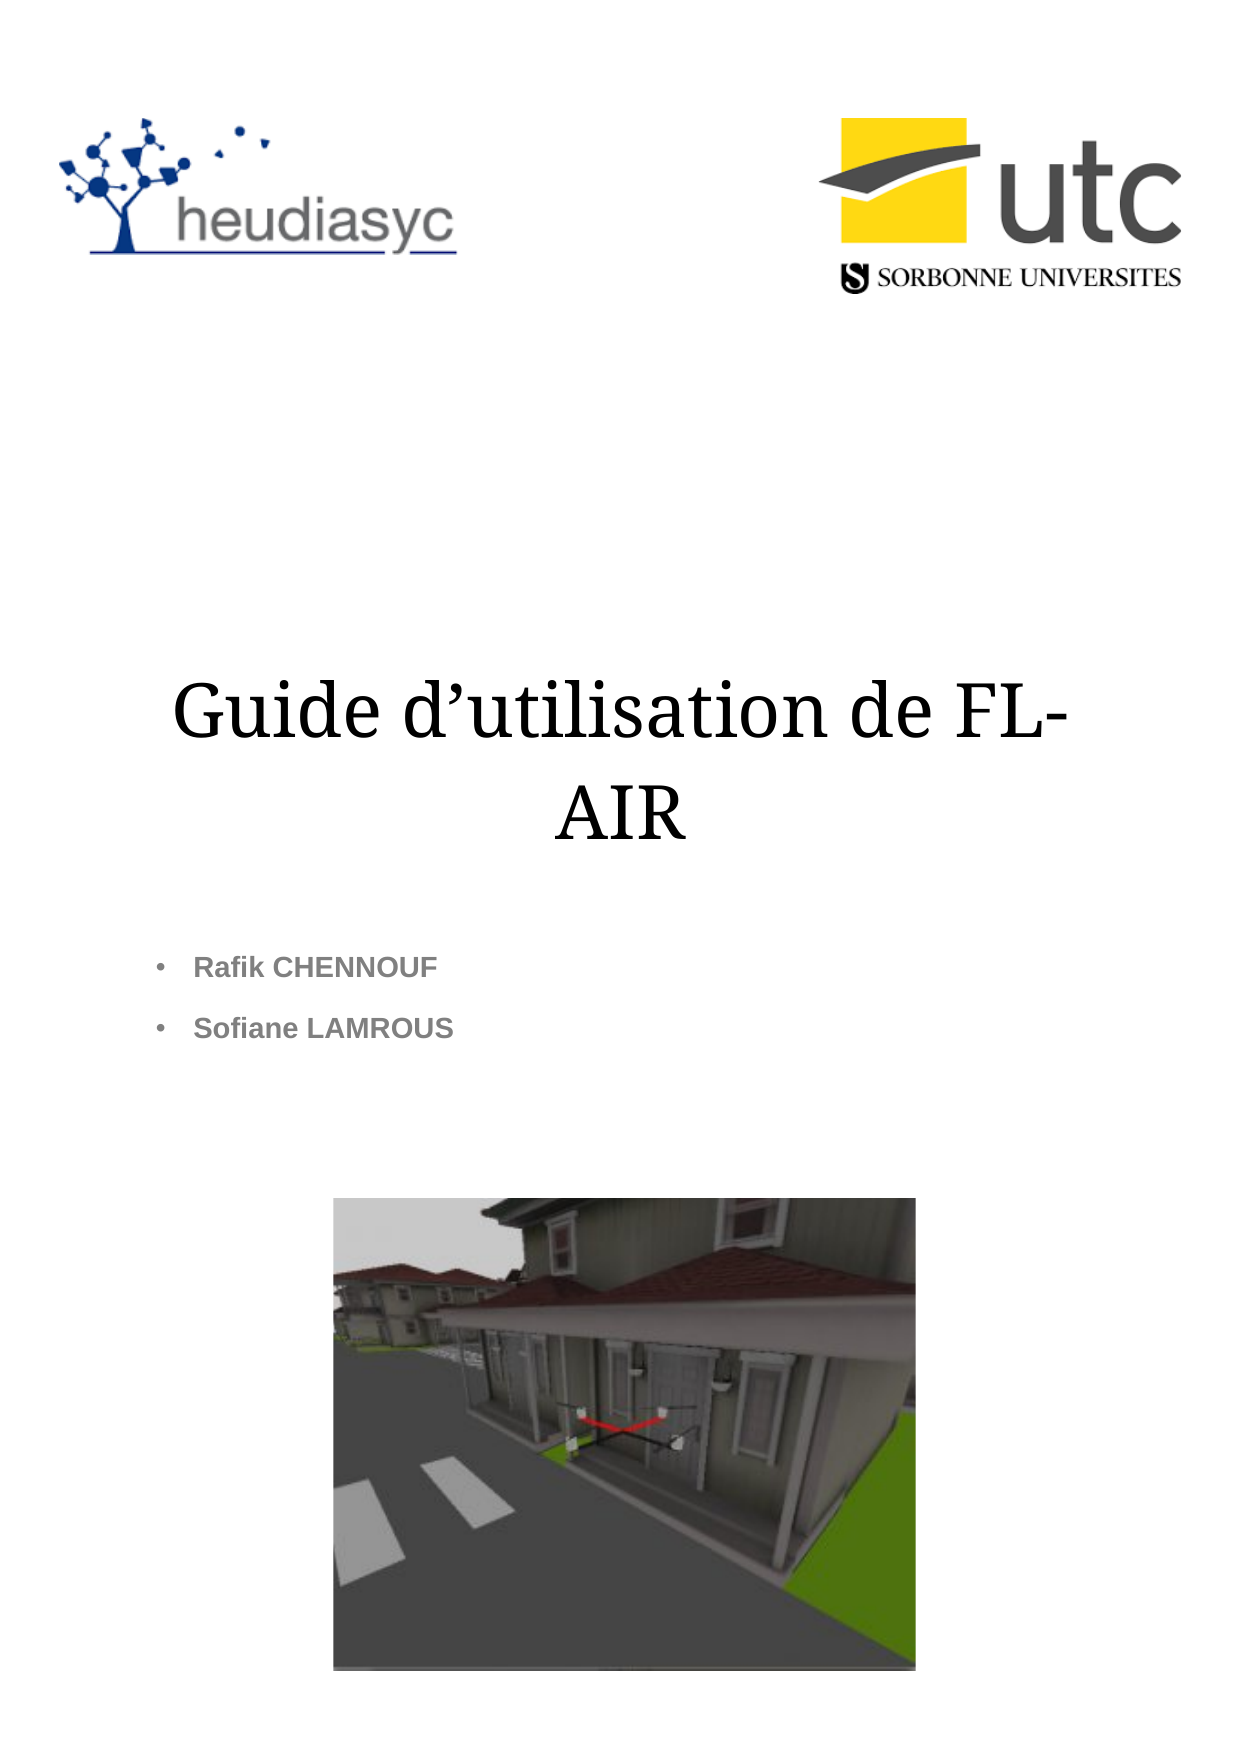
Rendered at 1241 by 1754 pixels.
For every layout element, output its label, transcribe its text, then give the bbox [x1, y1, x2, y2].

subtitle Sofiane LAMROUS [156, 1011, 1122, 1044]
subtitle Rafik CHENNOUF [156, 950, 1122, 984]
picture [818, 118, 1182, 294]
text Guide d’utilisation de FL-AIR [118, 657, 1122, 862]
picture [333, 1198, 916, 1671]
picture [59, 118, 458, 255]
